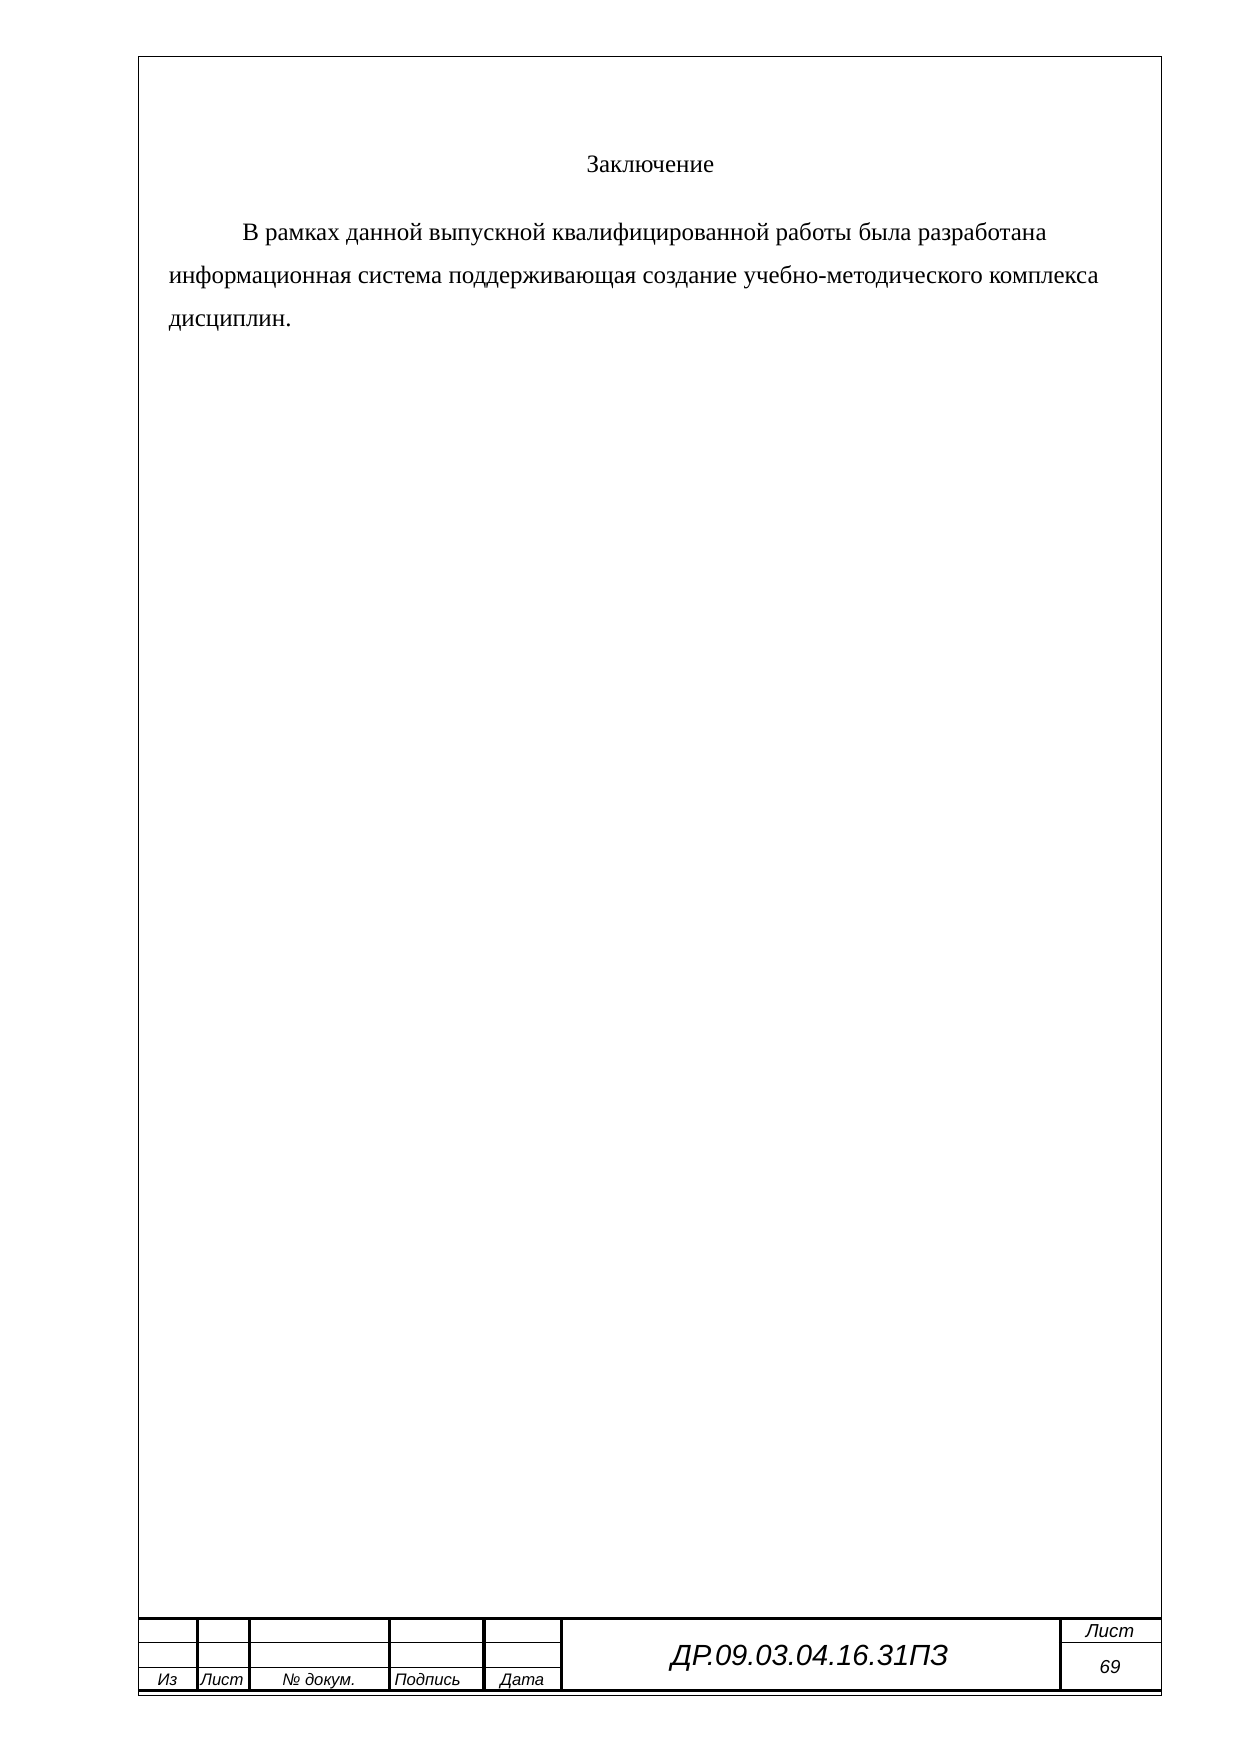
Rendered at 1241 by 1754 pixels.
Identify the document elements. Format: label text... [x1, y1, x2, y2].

text В рамках данной выпускной квалифицированной работы была разработана информационная система поддерживающая создание учебно-методического комплекса дисциплин. [168, 217, 1132, 332]
subtitle Заключение [168, 149, 1132, 178]
